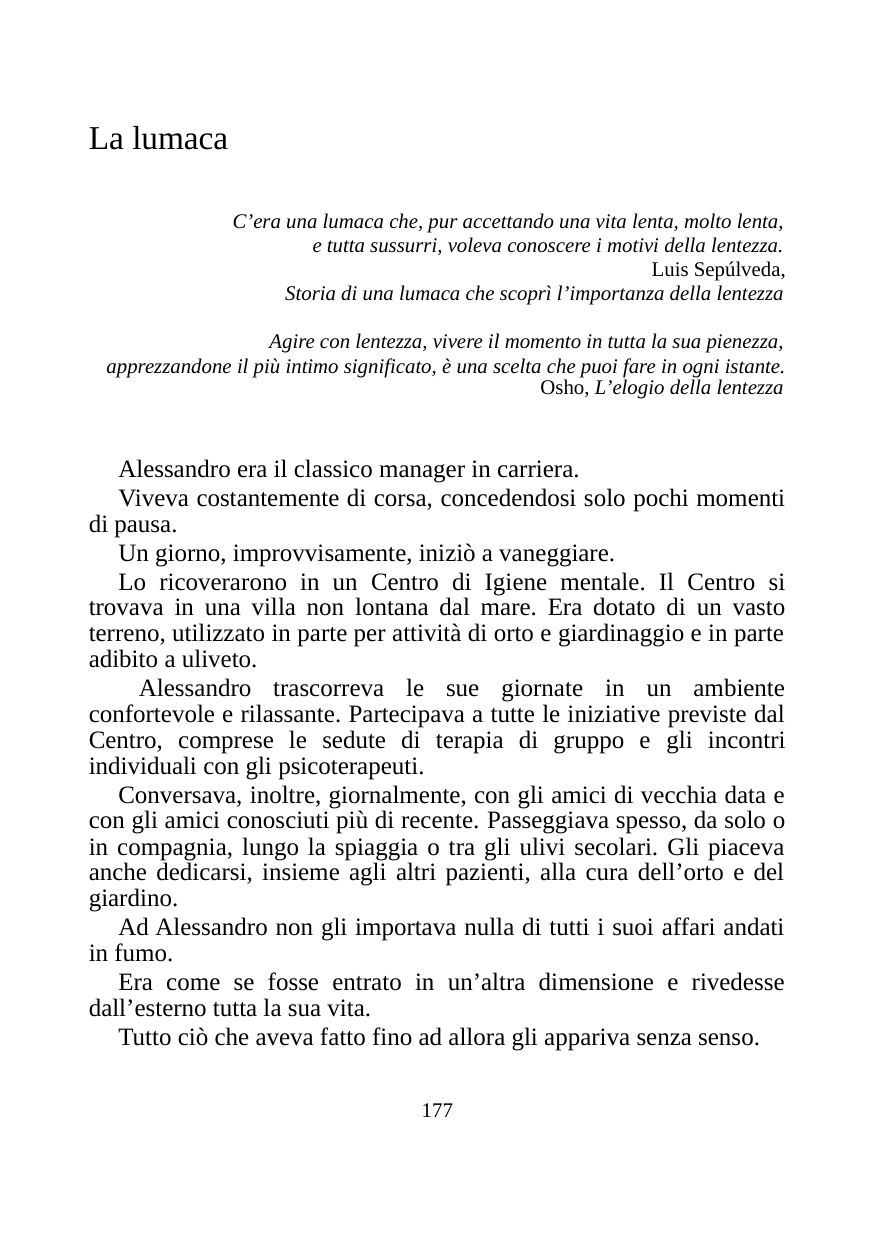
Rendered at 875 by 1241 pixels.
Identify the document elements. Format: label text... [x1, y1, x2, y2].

text e tutta sussurri, voleva conoscere i motivi della lentezza. [88, 233, 786, 257]
text Alessandro trascorreva le sue giornate in un ambiente confortevole e rilassante. Partecipava a tutte le iniziative previste dal Centro, comprese le sedute di terapia di gruppo e gli incontri individuali con gli psicoterapeuti. [88, 673, 786, 780]
subtitle La lumaca [88, 118, 786, 156]
text Tutto ciò che aveva fatto fino ad allora gli appariva senza senso. [88, 1022, 786, 1050]
text Storia di una lumaca che scoprì l’importanza della lentezza [88, 281, 786, 305]
text Ad Alessandro non gli importava nulla di tutti i suoi affari andati in fumo. [88, 912, 786, 967]
text Viveva costantemente di corsa, concedendosi solo pochi momenti di pausa. [88, 483, 786, 538]
text Conversava, inoltre, giornalmente, con gli amici di vecchia data e con gli amici conosciuti più di recente. Passeggiava spesso, da solo o in compagnia, lungo la spiaggia o tra gli ulivi secolari. Gli piaceva anche dedicarsi, insieme agli altri pazienti, alla cura dell’orto e del giardino. [88, 780, 786, 912]
text C’era una lumaca che, pur accettando una vita lenta, molto lenta, [88, 209, 786, 233]
text Agire con lentezza, vivere il momento in tutta la sua pienezza, [88, 329, 786, 353]
text Alessandro era il classico manager in carriera. [88, 454, 786, 483]
text Era come se fosse entrato in un’altra dimensione e rivedesse dall’esterno tutta la sua vita. [88, 967, 786, 1022]
text Lo ricoverarono in un Centro di Igiene mentale. Il Centro si trovava in una villa non lontana dal mare. Era dotato di un vasto terreno, utilizzato in parte per attività di orto e giardinaggio e in parte adibito a uliveto. [88, 567, 786, 673]
text Un giorno, improvvisamente, iniziò a vaneggiare. [88, 538, 786, 567]
text apprezzandone il più intimo significato, è una scelta che puoi fare in ogni istante. Osho, L’elogio della lentezza [88, 353, 786, 399]
text Luis Sepúlveda, [88, 257, 786, 281]
